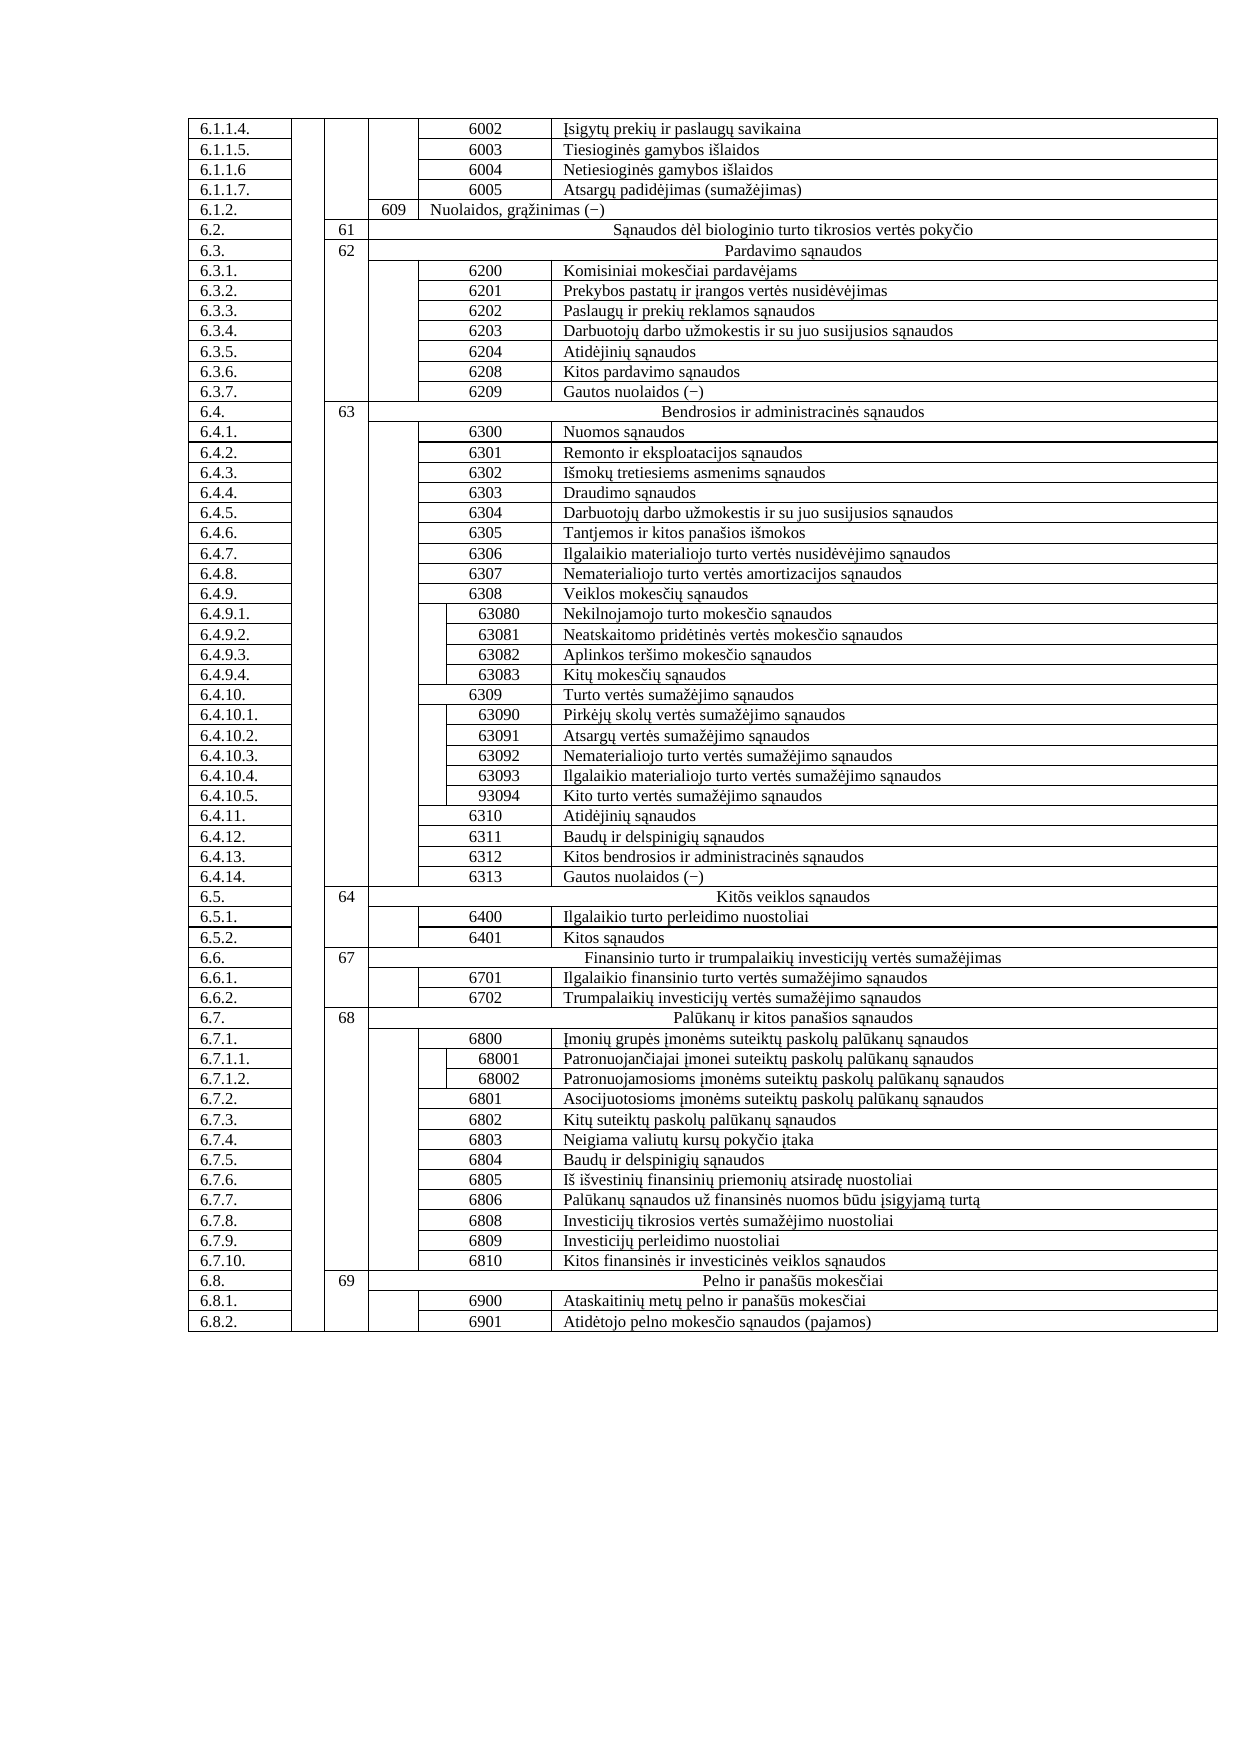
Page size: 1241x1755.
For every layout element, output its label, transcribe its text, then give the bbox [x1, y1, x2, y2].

table_cell 6.3.6. [189, 362, 291, 381]
table_cell Įmonių grupės įmonėms suteiktų paskolų palūkanų sąnaudos [552, 1029, 1217, 1048]
table_cell 6803 [419, 1130, 551, 1149]
table_cell 6.1.1.7. [189, 180, 291, 199]
table_cell 6.7.8. [189, 1210, 291, 1229]
table_cell 6311 [419, 826, 551, 846]
table_cell 63082 [447, 645, 551, 664]
table_cell 6.7.2. [189, 1089, 291, 1108]
table_cell Nekilnojamojo turto mokesčio sąnaudos [552, 604, 1217, 623]
table_cell 63093 [447, 766, 551, 785]
table_cell 6.1.2. [189, 200, 291, 219]
table_cell 6303 [419, 483, 551, 502]
table_cell 6.8.2. [189, 1311, 291, 1331]
table_cell 6.5.2. [189, 928, 291, 947]
table_cell 6.7.6. [189, 1170, 291, 1189]
table_cell 6.7.1. [189, 1029, 291, 1048]
table_cell Nematerialiojo turto vertės amortizacijos sąnaudos [552, 564, 1217, 583]
table_cell Nematerialiojo turto vertės sumažėjimo sąnaudos [552, 746, 1217, 765]
table_cell 6.6.2. [189, 988, 291, 1007]
table_cell 68002 [447, 1069, 551, 1088]
table_cell 6.4.11. [189, 806, 291, 825]
table_cell 6809 [419, 1231, 551, 1250]
table_cell 6307 [419, 564, 551, 583]
table_cell Atidėjinių sąnaudos [552, 806, 1217, 825]
table_cell 6.6.1. [189, 968, 291, 987]
table_cell 6312 [419, 847, 551, 866]
table_cell Ilgalaikio materialiojo turto vertės sumažėjimo sąnaudos [552, 766, 1217, 785]
table_cell 63081 [447, 624, 551, 643]
table_cell 6.4.10.3. [189, 746, 291, 765]
table_cell Nuolaidos, grąžinimas (−) [419, 200, 1217, 219]
table_cell Netiesioginės gamybos išlaidos [552, 160, 1217, 179]
table_cell [419, 1049, 446, 1088]
table_cell [369, 119, 418, 199]
table_cell 6304 [419, 503, 551, 522]
table_cell [419, 705, 446, 805]
table_cell Kitų suteiktų paskolų palūkanų sąnaudos [552, 1109, 1217, 1128]
table_cell Tiesioginės gamybos išlaidos [552, 139, 1217, 158]
table_cell [292, 119, 324, 1331]
table_cell 609 [369, 200, 418, 219]
table_cell [325, 119, 368, 219]
table_cell 6.4.9. [189, 584, 291, 603]
table_cell Darbuotojų darbo užmokestis ir su juo susijusios sąnaudos [552, 321, 1217, 340]
table_cell 63083 [447, 665, 551, 684]
table_cell 6802 [419, 1109, 551, 1128]
table_cell Nuomos sąnaudos [552, 422, 1217, 441]
table_cell Įsigytų prekių ir paslaugų savikaina [552, 119, 1217, 138]
table_cell 6900 [419, 1291, 551, 1310]
table_cell 6300 [419, 422, 551, 441]
table_cell Remonto ir eksploatacijos sąnaudos [552, 443, 1217, 462]
table_cell 6003 [419, 139, 551, 158]
table_cell 6.5.1. [189, 907, 291, 926]
table_cell 6.3.5. [189, 341, 291, 361]
table_cell 6805 [419, 1170, 551, 1189]
table_cell Prekybos pastatų ir įrangos vertės nusidėvėjimas [552, 281, 1217, 300]
table_cell 6.4.9.3. [189, 645, 291, 664]
table_cell Kitos pardavimo sąnaudos [552, 362, 1217, 381]
table_cell Kitos finansinės ir investicinės veiklos sąnaudos [552, 1251, 1217, 1270]
table_cell Atsargų padidėjimas (sumažėjimas) [552, 180, 1217, 199]
table_cell [369, 968, 418, 1007]
table_cell 6313 [419, 867, 551, 886]
table_cell Iš išvestinių finansinių priemonių atsiradę nuostoliai [552, 1170, 1217, 1189]
table_cell Patronuojamosioms įmonėms suteiktų paskolų palūkanų sąnaudos [552, 1069, 1217, 1088]
table_cell 6.4.14. [189, 867, 291, 886]
table_cell Baudų ir delspinigių sąnaudos [552, 1150, 1217, 1169]
table_cell Pirkėjų skolų vertės sumažėjimo sąnaudos [552, 705, 1217, 724]
table_cell 6.7. [189, 1008, 291, 1027]
table_cell 6305 [419, 523, 551, 542]
table_cell 6.3.1. [189, 261, 291, 280]
table_cell Aplinkos teršimo mokesčio sąnaudos [552, 645, 1217, 664]
table_cell 6308 [419, 584, 551, 603]
table_cell Kitos bendrosios ir administracinės sąnaudos [552, 847, 1217, 866]
table_cell Gautos nuolaidos (−) [552, 867, 1217, 886]
table_cell 6209 [419, 382, 551, 401]
table_cell 63091 [447, 725, 551, 744]
table_cell Neatskaitomo pridėtinės vertės mokesčio sąnaudos [552, 624, 1217, 643]
table_cell 6.4.9.1. [189, 604, 291, 623]
table_cell [369, 1029, 418, 1270]
table_cell 6701 [419, 968, 551, 987]
table_cell Trumpalaikių investicijų vertės sumažėjimo sąnaudos [552, 988, 1217, 1007]
table_cell 6808 [419, 1210, 551, 1229]
table_cell Tantjemos ir kitos panašios išmokos [552, 523, 1217, 542]
table_cell Atsargų vertės sumažėjimo sąnaudos [552, 725, 1217, 744]
table_cell Draudimo sąnaudos [552, 483, 1217, 502]
table_cell 6.4.13. [189, 847, 291, 866]
table_cell Kitõs veiklos sąnaudos [369, 887, 1217, 906]
table_cell 6.7.4. [189, 1130, 291, 1149]
table_cell Ataskaitinių metų pelno ir panašūs mokesčiai [552, 1291, 1217, 1310]
table_cell 6202 [419, 301, 551, 320]
table_cell Veiklos mokesčių sąnaudos [552, 584, 1217, 603]
table_cell 6.4.3. [189, 463, 291, 482]
table_cell [369, 907, 418, 947]
table_cell 6201 [419, 281, 551, 300]
table_cell 6200 [419, 261, 551, 280]
table_cell Turto vertės sumažėjimo sąnaudos [552, 685, 1217, 704]
table_cell 63090 [447, 705, 551, 724]
table_cell 64 [325, 887, 368, 947]
table_cell Palūkanų sąnaudos už finansinės nuomos būdu įsigyjamą turtą [552, 1190, 1217, 1209]
table_cell Kito turto vertės sumažėjimo sąnaudos [552, 786, 1217, 805]
table_cell 6.1.1.4. [189, 119, 291, 138]
table_cell 6.7.7. [189, 1190, 291, 1209]
table_cell 6401 [419, 928, 551, 947]
table_cell 6.2. [189, 220, 291, 239]
table_cell Neigiama valiutų kursų pokyčio įtaka [552, 1130, 1217, 1149]
table_cell [369, 422, 418, 886]
table_cell Ilgalaikio finansinio turto vertės sumažėjimo sąnaudos [552, 968, 1217, 987]
table_cell 6302 [419, 463, 551, 482]
table_cell 6810 [419, 1251, 551, 1270]
table_cell 6.4.7. [189, 544, 291, 563]
table_cell Pardavimo sąnaudos [369, 240, 1217, 259]
table_cell Pelno ir panašūs mokesčiai [369, 1271, 1217, 1290]
table_cell 6203 [419, 321, 551, 340]
table_cell 6.1.1.6 [189, 160, 291, 179]
table_cell 6301 [419, 443, 551, 462]
table_cell 6.7.9. [189, 1231, 291, 1250]
table_cell 6400 [419, 907, 551, 926]
table_cell Atidėjinių sąnaudos [552, 341, 1217, 361]
table_cell 6004 [419, 160, 551, 179]
table_cell 6.4.10.5. [189, 786, 291, 805]
table_cell Sąnaudos dėl biologinio turto tikrosios vertės pokyčio [369, 220, 1217, 239]
table_cell 61 [325, 220, 368, 239]
table_cell 63080 [447, 604, 551, 623]
table_cell 63092 [447, 746, 551, 765]
table_cell 6306 [419, 544, 551, 563]
table_cell 6901 [419, 1311, 551, 1331]
table_cell Gautos nuolaidos (−) [552, 382, 1217, 401]
table_cell 6002 [419, 119, 551, 138]
table_cell 6.4.6. [189, 523, 291, 542]
table_cell 6801 [419, 1089, 551, 1108]
table_cell Investicijų tikrosios vertės sumažėjimo nuostoliai [552, 1210, 1217, 1229]
table_cell 6.3.7. [189, 382, 291, 401]
table_cell 6.4. [189, 402, 291, 421]
table_cell 6.7.1.1. [189, 1049, 291, 1068]
table_cell 63 [325, 402, 368, 886]
table_cell 6.4.9.2. [189, 624, 291, 643]
table_cell Atidėtojo pelno mokesčio sąnaudos (pajamos) [552, 1311, 1217, 1331]
table_cell 6.6. [189, 948, 291, 967]
table_cell 6.7.5. [189, 1150, 291, 1169]
table_cell 6.7.10. [189, 1251, 291, 1270]
table_cell 6.5. [189, 887, 291, 906]
table_cell 6800 [419, 1029, 551, 1048]
table_cell 6702 [419, 988, 551, 1007]
table_cell 6204 [419, 341, 551, 361]
table_cell Asocijuotosioms įmonėms suteiktų paskolų palūkanų sąnaudos [552, 1089, 1217, 1108]
table_cell 6.3.3. [189, 301, 291, 320]
table_cell 6.4.9.4. [189, 665, 291, 684]
table_cell 6310 [419, 806, 551, 825]
table_cell 67 [325, 948, 368, 1007]
table_cell 6.4.12. [189, 826, 291, 846]
table_cell Palūkanų ir kitos panašios sąnaudos [369, 1008, 1217, 1027]
table_cell Patronuojančiajai įmonei suteiktų paskolų palūkanų sąnaudos [552, 1049, 1217, 1068]
table_cell 6.4.5. [189, 503, 291, 522]
table_cell Išmokų tretiesiems asmenims sąnaudos [552, 463, 1217, 482]
table_cell 6.4.2. [189, 443, 291, 462]
table_cell Komisiniai mokesčiai pardavėjams [552, 261, 1217, 280]
table_cell 62 [325, 240, 368, 401]
table_cell [369, 261, 418, 401]
table_cell 6.3. [189, 240, 291, 259]
table_cell Ilgalaikio turto perleidimo nuostoliai [552, 907, 1217, 926]
table_cell 93094 [447, 786, 551, 805]
table_cell 6804 [419, 1150, 551, 1169]
table_cell 6.4.8. [189, 564, 291, 583]
table_cell 6.4.10.4. [189, 766, 291, 785]
table_cell 6.3.4. [189, 321, 291, 340]
table_cell Paslaugų ir prekių reklamos sąnaudos [552, 301, 1217, 320]
table_cell Finansinio turto ir trumpalaikių investicijų vertės sumažėjimas [369, 948, 1217, 967]
table_cell 6.7.3. [189, 1109, 291, 1128]
table_cell 6005 [419, 180, 551, 199]
table_cell 6.4.10. [189, 685, 291, 704]
table_cell [369, 1291, 418, 1331]
table_cell 68 [325, 1008, 368, 1270]
table_cell 6.1.1.5. [189, 139, 291, 158]
table_cell 6.8. [189, 1271, 291, 1290]
table_cell Darbuotojų darbo užmokestis ir su juo susijusios sąnaudos [552, 503, 1217, 522]
table_cell 6.8.1. [189, 1291, 291, 1310]
table_cell [419, 604, 446, 684]
table_cell 6.4.10.2. [189, 725, 291, 744]
table_cell Kitų mokesčių sąnaudos [552, 665, 1217, 684]
table_cell Bendrosios ir administracinės sąnaudos [369, 402, 1217, 421]
table_cell 6.7.1.2. [189, 1069, 291, 1088]
table_cell Baudų ir delspinigių sąnaudos [552, 826, 1217, 846]
table_cell 6.4.10.1. [189, 705, 291, 724]
table_cell 69 [325, 1271, 368, 1331]
table_cell 6806 [419, 1190, 551, 1209]
table_cell 68001 [447, 1049, 551, 1068]
table_cell Kitos sąnaudos [552, 928, 1217, 947]
table_cell 6309 [419, 685, 551, 704]
table_cell Investicijų perleidimo nuostoliai [552, 1231, 1217, 1250]
table_cell 6.4.4. [189, 483, 291, 502]
table_cell 6.4.1. [189, 422, 291, 441]
table_cell 6.3.2. [189, 281, 291, 300]
table_cell 6208 [419, 362, 551, 381]
table_cell Ilgalaikio materialiojo turto vertės nusidėvėjimo sąnaudos [552, 544, 1217, 563]
